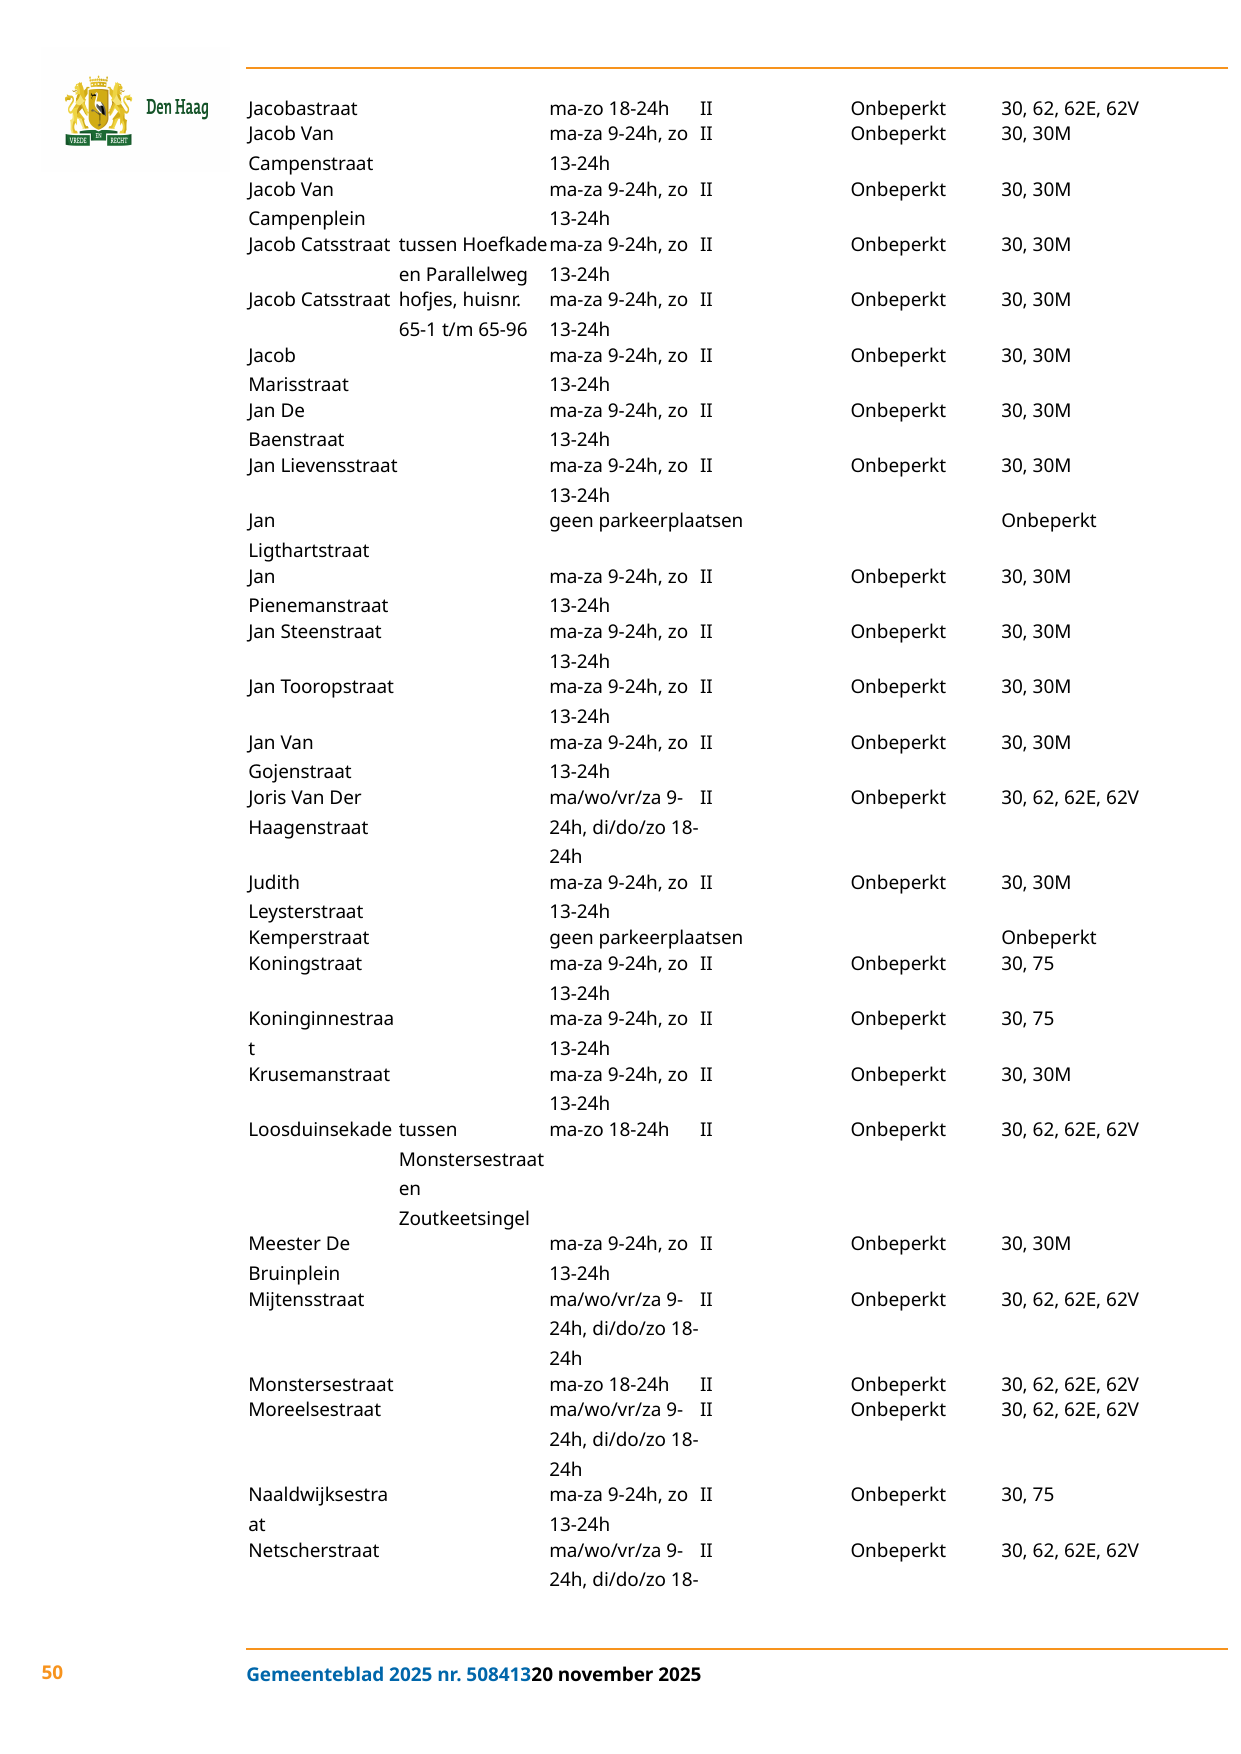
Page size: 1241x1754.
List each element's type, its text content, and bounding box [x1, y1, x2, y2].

table_cell ma-za 9-24h, zo 13-24h [549, 176, 700, 231]
table_cell Kemperstraat [248, 925, 398, 950]
table_cell Mijtensstraat [248, 1286, 398, 1371]
table_cell Onbeperkt [850, 95, 1001, 121]
table_cell [399, 729, 549, 784]
table_cell II [700, 453, 850, 508]
table_cell II [700, 563, 850, 618]
table_cell II [700, 1006, 850, 1061]
table_cell Judith Leysterstraat [248, 869, 398, 924]
table_cell [399, 121, 549, 176]
table_cell Onbeperkt [850, 1061, 1001, 1116]
table_cell ma/wo/vr/za 9-24h, di/do/zo 18-24h [549, 1397, 700, 1481]
table_cell ma-za 9-24h, zo 13-24h [549, 674, 700, 729]
table_cell 30, 30M [1001, 397, 1152, 452]
table_cell 30, 30M [1001, 286, 1152, 342]
table_cell Jacob Catsstraat [248, 286, 398, 342]
table_cell [399, 563, 549, 618]
table_cell [399, 397, 549, 452]
table_cell Netscherstraat [248, 1537, 398, 1592]
table_cell [399, 950, 549, 1006]
table_cell II [700, 1286, 850, 1371]
table_cell [850, 508, 1001, 563]
table_cell II [700, 1481, 850, 1537]
table_cell [399, 1061, 549, 1116]
table_cell ma/wo/vr/za 9-24h, di/do/zo 18-24h [549, 1286, 700, 1371]
table_cell [850, 925, 1001, 950]
table_cell [399, 869, 549, 924]
table_cell 30, 30M [1001, 1061, 1152, 1116]
table_cell II [700, 869, 850, 924]
table_cell II [700, 121, 850, 176]
table_cell Jan Ligthartstraat [248, 508, 398, 563]
table_cell ma-zo 18-24h [549, 95, 700, 121]
table_cell 30, 30M [1001, 1231, 1152, 1286]
table_cell 30, 30M [1001, 342, 1152, 397]
table_cell Onbeperkt [850, 1537, 1001, 1592]
table_cell 30, 75 [1001, 1006, 1152, 1061]
table_cell Jacob Marisstraat [248, 342, 398, 397]
table_cell II [700, 1397, 850, 1481]
table_cell Onbeperkt [1001, 508, 1152, 563]
table_cell [399, 1537, 549, 1592]
table_cell 30, 30M [1001, 563, 1152, 618]
table_cell II [700, 397, 850, 452]
table_cell 30, 30M [1001, 869, 1152, 924]
table_cell Onbeperkt [850, 1006, 1001, 1061]
table_cell Meester De Bruinplein [248, 1231, 398, 1286]
table_cell ma-za 9-24h, zo 13-24h [549, 1006, 700, 1061]
table_cell 30, 62, 62E, 62V [1001, 1537, 1152, 1592]
table_cell Onbeperkt [850, 950, 1001, 1006]
table_cell [399, 1231, 549, 1286]
table_cell [399, 784, 549, 869]
table_cell II [700, 1537, 850, 1592]
table_cell Jacob Van Campenplein [248, 176, 398, 231]
table_cell [399, 1481, 549, 1537]
table_cell ma-za 9-24h, zo 13-24h [549, 453, 700, 508]
table_cell II [700, 729, 850, 784]
table_cell 30, 30M [1001, 618, 1152, 674]
table_cell ma-za 9-24h, zo 13-24h [549, 342, 700, 397]
table_cell Jacob Catsstraat [248, 231, 398, 286]
table_cell tussen Monstersestraat en Zoutkeetsingel [399, 1116, 549, 1231]
table_cell Onbeperkt [850, 1116, 1001, 1231]
table_cell Onbeperkt [850, 231, 1001, 286]
table_cell II [700, 95, 850, 121]
table_cell Moreelsestraat [248, 1397, 398, 1481]
table_cell [399, 1397, 549, 1481]
table_cell Onbeperkt [850, 1231, 1001, 1286]
table_cell ma/wo/vr/za 9-24h, di/do/zo 18- [549, 1537, 700, 1592]
table_cell Jan Tooropstraat [248, 674, 398, 729]
table_cell Naaldwijksestraat [248, 1481, 398, 1537]
table_cell 30, 62, 62E, 62V [1001, 1397, 1152, 1481]
table_cell 30, 30M [1001, 729, 1152, 784]
table_cell [399, 618, 549, 674]
table_cell 30, 30M [1001, 674, 1152, 729]
table_cell hofjes, huisnr. 65-1 t/m 65-96 [399, 286, 549, 342]
table_cell Onbeperkt [850, 286, 1001, 342]
table_cell Monstersestraat [248, 1371, 398, 1397]
table_cell ma-za 9-24h, zo 13-24h [549, 231, 700, 286]
table_cell ma-za 9-24h, zo 13-24h [549, 121, 700, 176]
table_cell Loosduinsekade [248, 1116, 398, 1231]
table_cell II [700, 176, 850, 231]
table_cell Koninginnestraat [248, 1006, 398, 1061]
table_cell Onbeperkt [850, 1286, 1001, 1371]
table_cell Onbeperkt [850, 1371, 1001, 1397]
table_cell II [700, 286, 850, 342]
table_cell Joris Van Der Haagenstraat [248, 784, 398, 869]
table_cell Onbeperkt [850, 729, 1001, 784]
table_cell Onbeperkt [850, 618, 1001, 674]
table_cell II [700, 342, 850, 397]
table_cell ma-za 9-24h, zo 13-24h [549, 950, 700, 1006]
table_cell 30, 62, 62E, 62V [1001, 95, 1152, 121]
table_cell [399, 508, 549, 563]
table_cell Jacobastraat [248, 95, 398, 121]
table_cell Onbeperkt [850, 397, 1001, 452]
table_cell Jan Van Gojenstraat [248, 729, 398, 784]
table_cell ma-za 9-24h, zo 13-24h [549, 1061, 700, 1116]
table_cell Krusemanstraat [248, 1061, 398, 1116]
table_cell geen parkeerplaatsen [549, 925, 850, 950]
table_cell II [700, 1061, 850, 1116]
table_cell Jan Lievensstraat [248, 453, 398, 508]
table_cell [399, 1371, 549, 1397]
table_cell [399, 925, 549, 950]
table_cell 30, 62, 62E, 62V [1001, 1116, 1152, 1231]
table_cell ma-za 9-24h, zo 13-24h [549, 286, 700, 342]
table_cell Jan De Baenstraat [248, 397, 398, 452]
table_cell ma-za 9-24h, zo 13-24h [549, 1481, 700, 1537]
table_cell ma/wo/vr/za 9-24h, di/do/zo 18-24h [549, 784, 700, 869]
table_cell II [700, 231, 850, 286]
table_cell ma-za 9-24h, zo 13-24h [549, 869, 700, 924]
table_cell ma-za 9-24h, zo 13-24h [549, 618, 700, 674]
table_cell II [700, 784, 850, 869]
table_cell Onbeperkt [850, 176, 1001, 231]
table_cell 30, 30M [1001, 176, 1152, 231]
table_cell geen parkeerplaatsen [549, 508, 850, 563]
table_cell Onbeperkt [850, 869, 1001, 924]
table_cell II [700, 618, 850, 674]
table_cell Onbeperkt [850, 453, 1001, 508]
table_cell [399, 95, 549, 121]
table_cell ma-zo 18-24h [549, 1371, 700, 1397]
table_cell II [700, 950, 850, 1006]
table_cell Onbeperkt [850, 121, 1001, 176]
table_cell ma-za 9-24h, zo 13-24h [549, 397, 700, 452]
table_cell Onbeperkt [1001, 925, 1152, 950]
table_cell Onbeperkt [850, 342, 1001, 397]
table_cell Jacob Van Campenstraat [248, 121, 398, 176]
table_cell ma-zo 18-24h [549, 1116, 700, 1231]
table_cell 30, 30M [1001, 231, 1152, 286]
table_cell Onbeperkt [850, 674, 1001, 729]
picture [41, 47, 231, 172]
table_cell Jan Pienemanstraat [248, 563, 398, 618]
table_cell ma-za 9-24h, zo 13-24h [549, 563, 700, 618]
table_cell 30, 62, 62E, 62V [1001, 1371, 1152, 1397]
table_cell Onbeperkt [850, 1481, 1001, 1537]
table_cell tussen Hoefkade en Parallelweg [399, 231, 549, 286]
table_cell [399, 1286, 549, 1371]
table_cell Onbeperkt [850, 1397, 1001, 1481]
table_cell 30, 62, 62E, 62V [1001, 784, 1152, 869]
table_cell II [700, 1231, 850, 1286]
table_cell [399, 342, 549, 397]
table_cell 30, 75 [1001, 1481, 1152, 1537]
table_cell [399, 176, 549, 231]
table_cell [399, 1006, 549, 1061]
table_cell [399, 674, 549, 729]
table_cell ma-za 9-24h, zo 13-24h [549, 729, 700, 784]
table_cell 30, 30M [1001, 453, 1152, 508]
table_cell Jan Steenstraat [248, 618, 398, 674]
table_cell II [700, 674, 850, 729]
table_cell 30, 30M [1001, 121, 1152, 176]
table_cell ma-za 9-24h, zo 13-24h [549, 1231, 700, 1286]
table_cell II [700, 1116, 850, 1231]
table_cell II [700, 1371, 850, 1397]
table_cell Koningstraat [248, 950, 398, 1006]
table_cell [399, 453, 549, 508]
table_cell Onbeperkt [850, 784, 1001, 869]
table_cell 30, 75 [1001, 950, 1152, 1006]
table_cell Onbeperkt [850, 563, 1001, 618]
table_cell 30, 62, 62E, 62V [1001, 1286, 1152, 1371]
